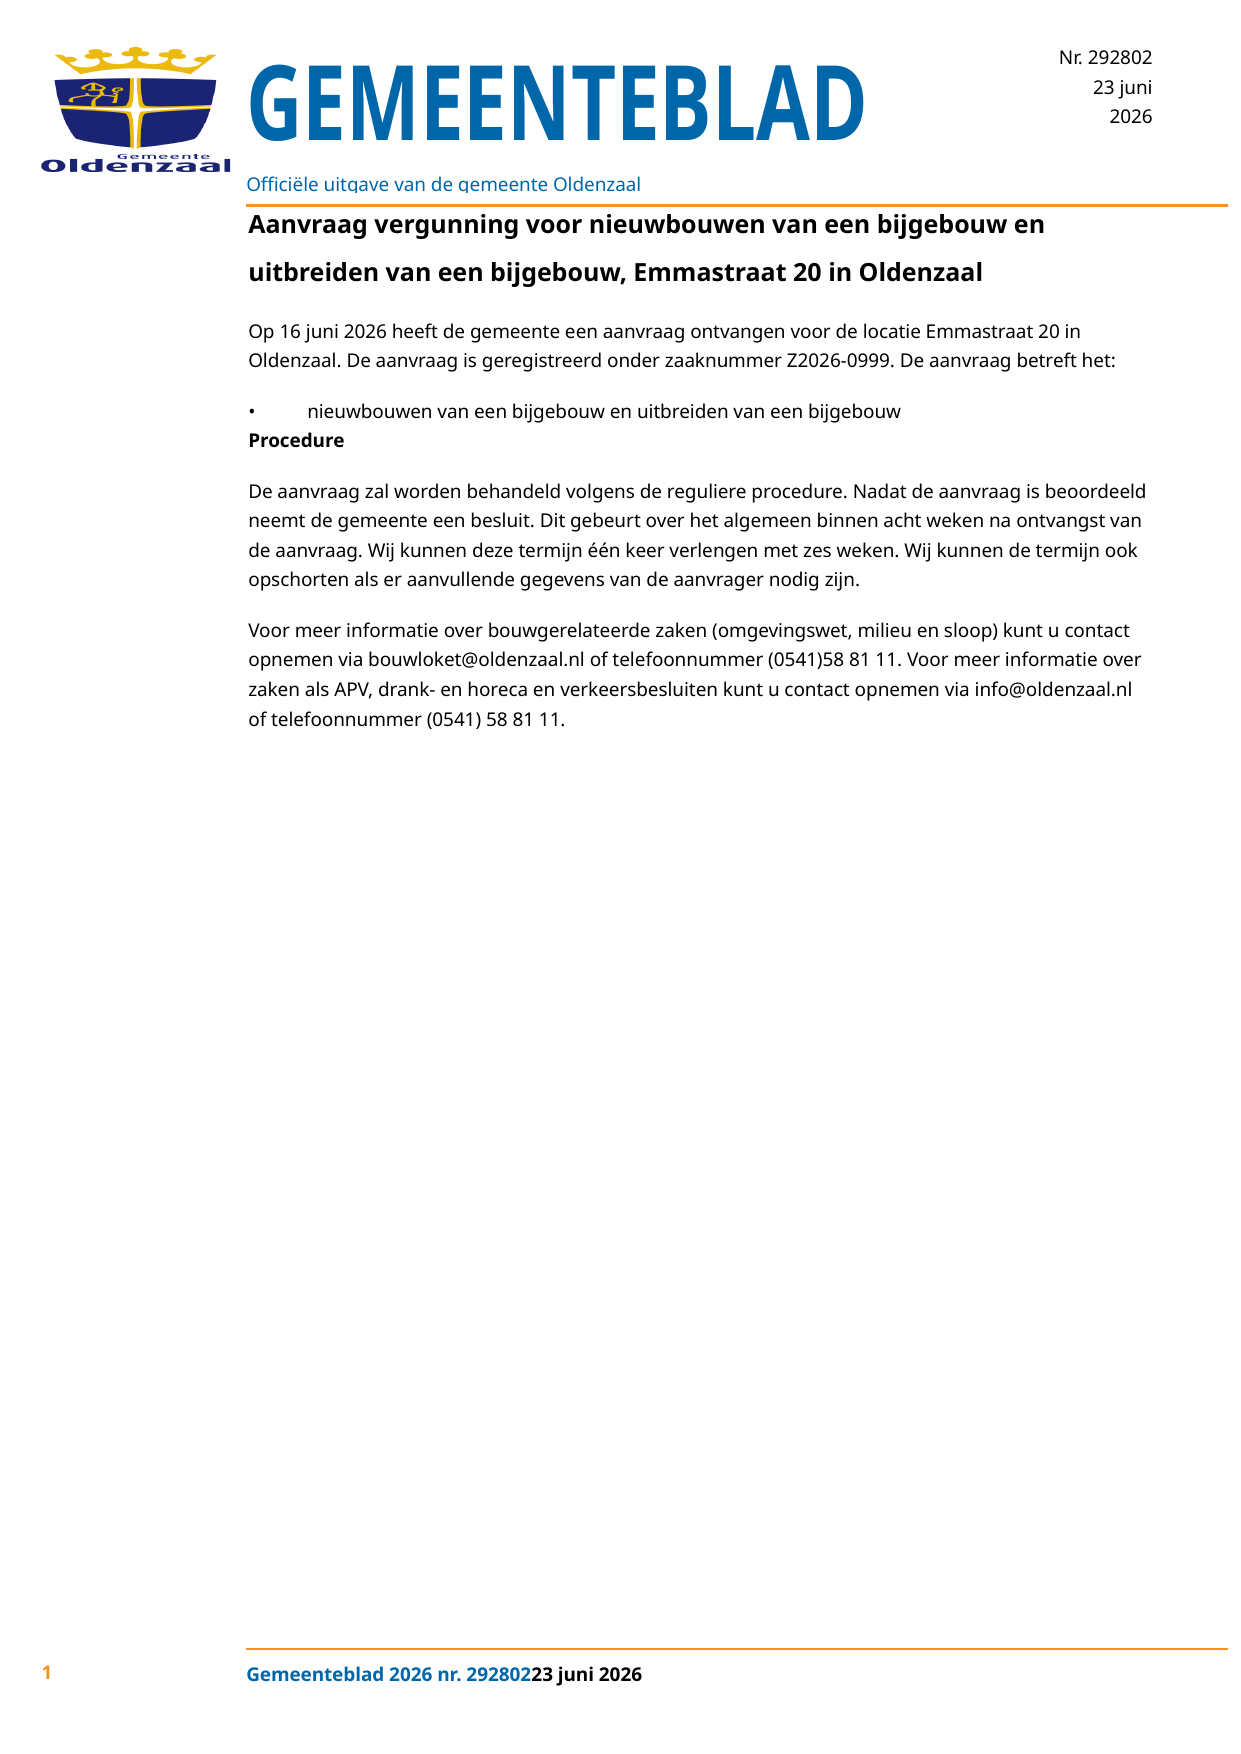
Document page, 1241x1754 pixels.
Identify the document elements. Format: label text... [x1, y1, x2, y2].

text Aanvraag vergunning voor nieuwbouwen van een bijgebouw en uitbreiden van een bijgebouw, Emmastraat 20 in Oldenzaal [248, 207, 1152, 288]
text Op 16 juni 2026 heeft de gemeente een aanvraag ontvangen voor de locatie Emmastraat 20 in Oldenzaal. De aanvraag is geregistreerd onder zaaknummer Z2026-0999. De aanvraag betreft het: [248, 318, 1152, 373]
text De aanvraag zal worden behandeld volgens de reguliere procedure. Nadat de aanvraag is beoordeeld neemt de gemeente een besluit. Dit gebeurt over het algemeen binnen acht weken na ontvangst van de aanvraag. Wij kunnen deze termijn één keer verlengen met zes weken. Wij kunnen de termijn ook opschorten als er aanvullende gegevens van de aanvrager nodig zijn. [248, 478, 1152, 592]
text Procedure [248, 427, 1152, 453]
list nieuwbouwen van een bijgebouw en uitbreiden van een bijgebouw [248, 398, 1152, 424]
picture [41, 47, 231, 172]
text Voor meer informatie over bouwgerelateerde zaken (omgevingswet, milieu en sloop) kunt u contact opnemen via bouwloket@oldenzaal.nl of telefoonnummer (0541)58 81 11. Voor meer informatie over zaken als APV, drank- en horeca en verkeersbesluiten kunt u contact opnemen via info@oldenzaal.nl of telefoonnummer (0541) 58 81 11. [248, 617, 1152, 732]
